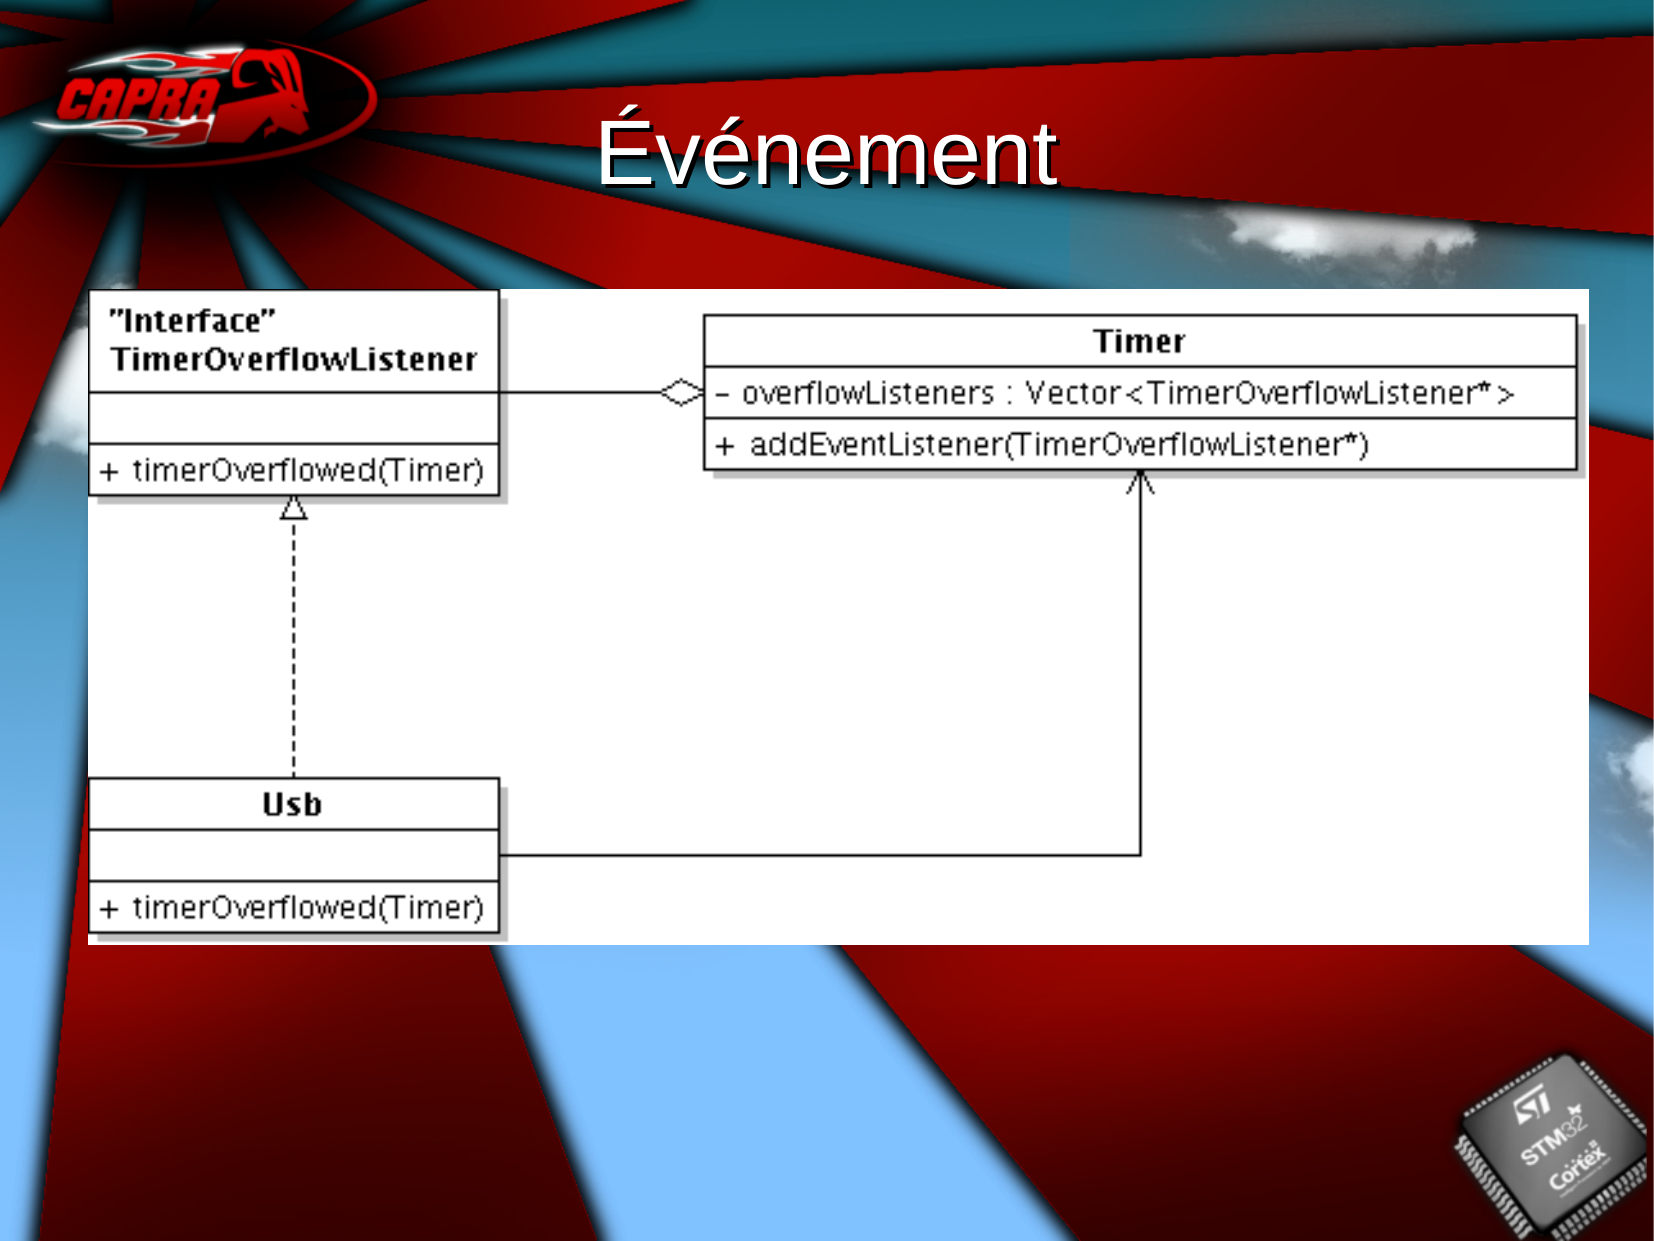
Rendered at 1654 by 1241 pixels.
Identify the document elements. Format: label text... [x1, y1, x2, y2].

title Événement [82, 56, 1571, 250]
picture [0, 0, 1654, 1241]
